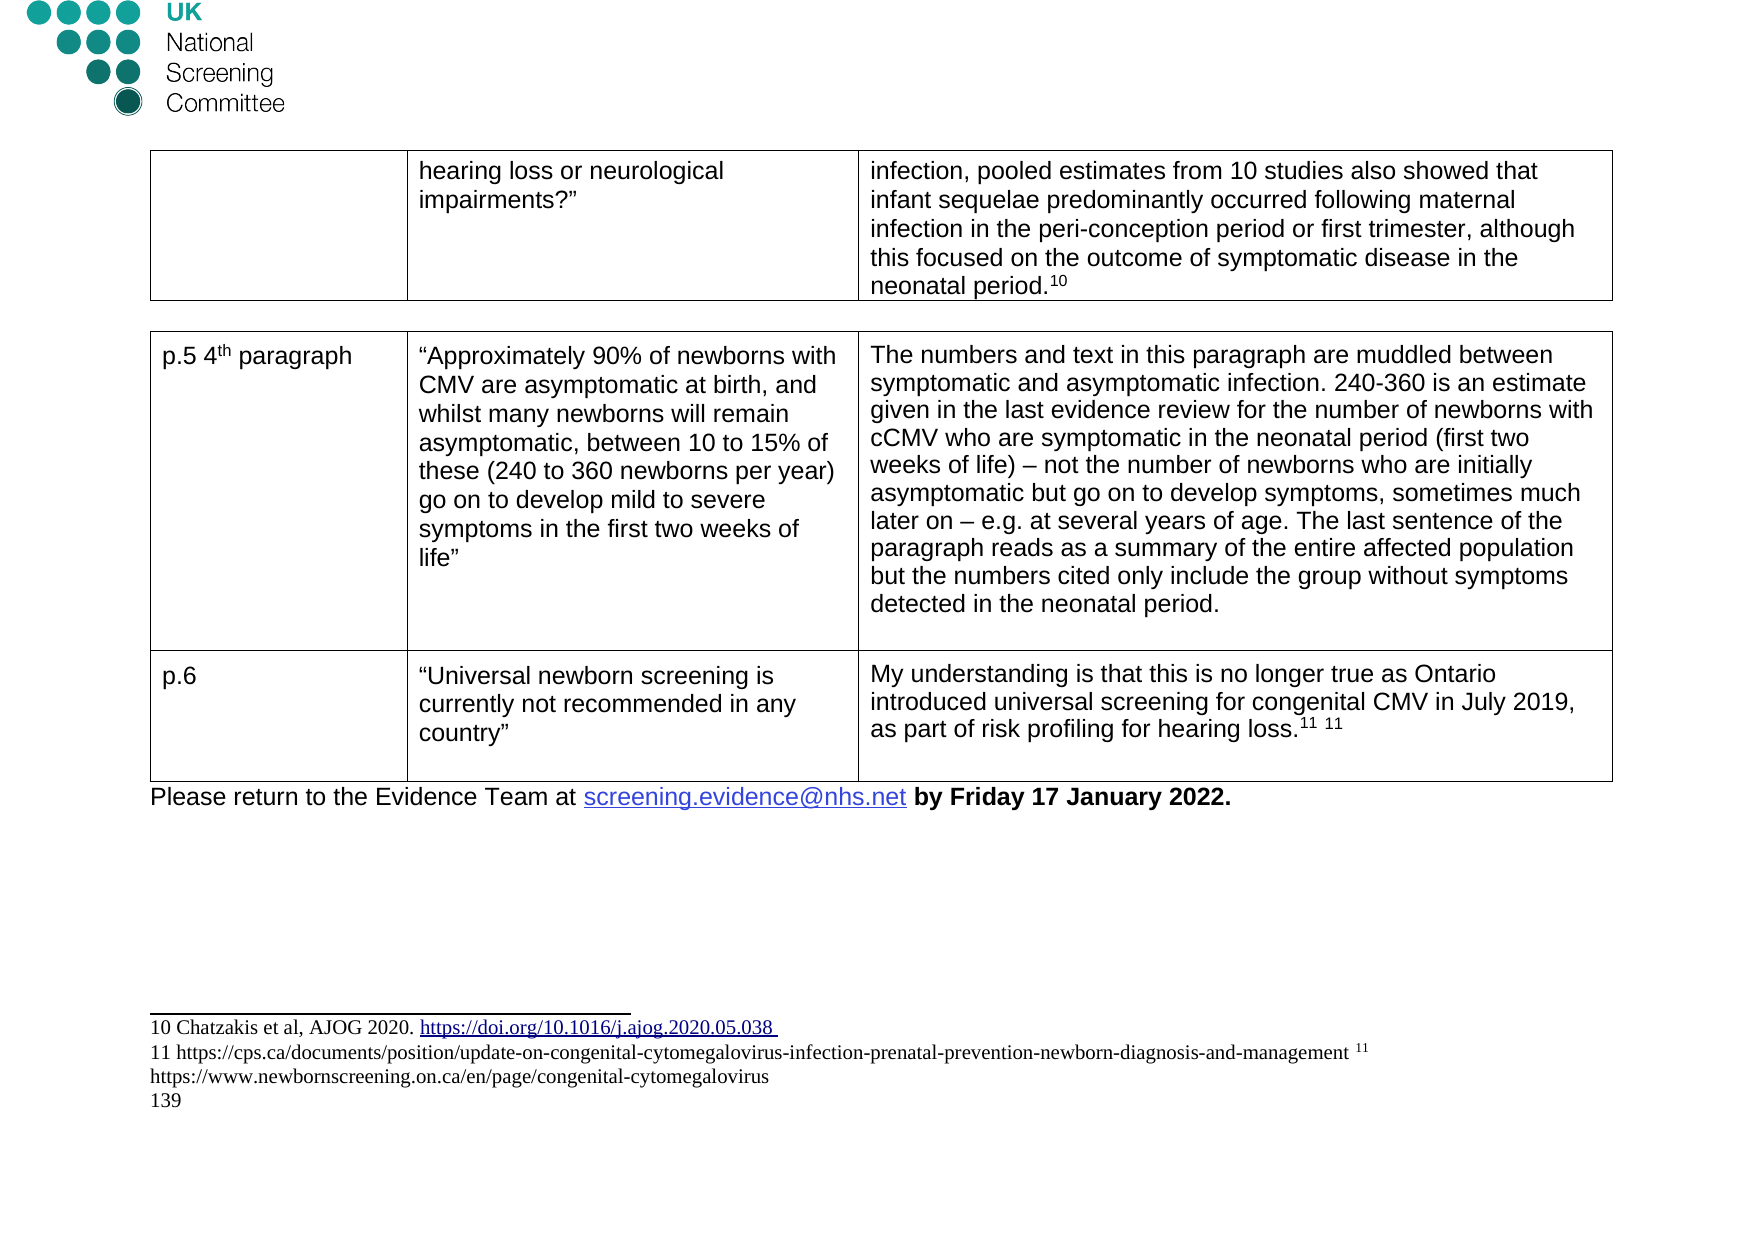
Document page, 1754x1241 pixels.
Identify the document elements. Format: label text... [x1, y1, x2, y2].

table_cell hearing loss or neurological impairments?” [408, 151, 858, 300]
table_header p.5 4th paragraph [151, 332, 407, 650]
table_header The numbers and text in this paragraph are muddled between symptomatic and asymptomatic infection. 240-360 is an estimate given in the last evidence review for the number of newborns with cCMV who are symptomatic in the neonatal period (first two weeks of life) – not the number of newborns who are initially asymptomatic but go on to develop symptoms, sometimes much later on – e.g. at several years of age. The last sentence of the paragraph reads as a summary of the entire affected population but the numbers cited only include the group without symptoms detected in the neonatal period. [859, 332, 1612, 650]
table_cell p.6 [151, 651, 407, 781]
text Please return to the Evidence Team at screening.evidence@nhs.net by Friday 17 January 2022. [150, 782, 1604, 811]
table_cell [151, 151, 407, 300]
table_cell “Universal newborn screening is currently not recommended in any country” [408, 651, 858, 781]
table_header “Approximately 90% of newborns with CMV are asymptomatic at birth, and whilst many newborns will remain asymptomatic, between 10 to 15% of these (240 to 360 newborns per year) go on to develop mild to severe symptoms in the first two weeks of life” [408, 332, 858, 650]
table_cell infection, pooled estimates from 10 studies also showed that infant sequelae predominantly occurred following maternal infection in the peri-conception period or first trimester, although this focused on the outcome of symptomatic disease in the neonatal period. [859, 151, 1612, 300]
table_cell My understanding is that this is no longer true as Ontario introduced universal screening for congenital CMV in July 2019, as part of risk profiling for hearing loss. 11 [859, 651, 1612, 781]
